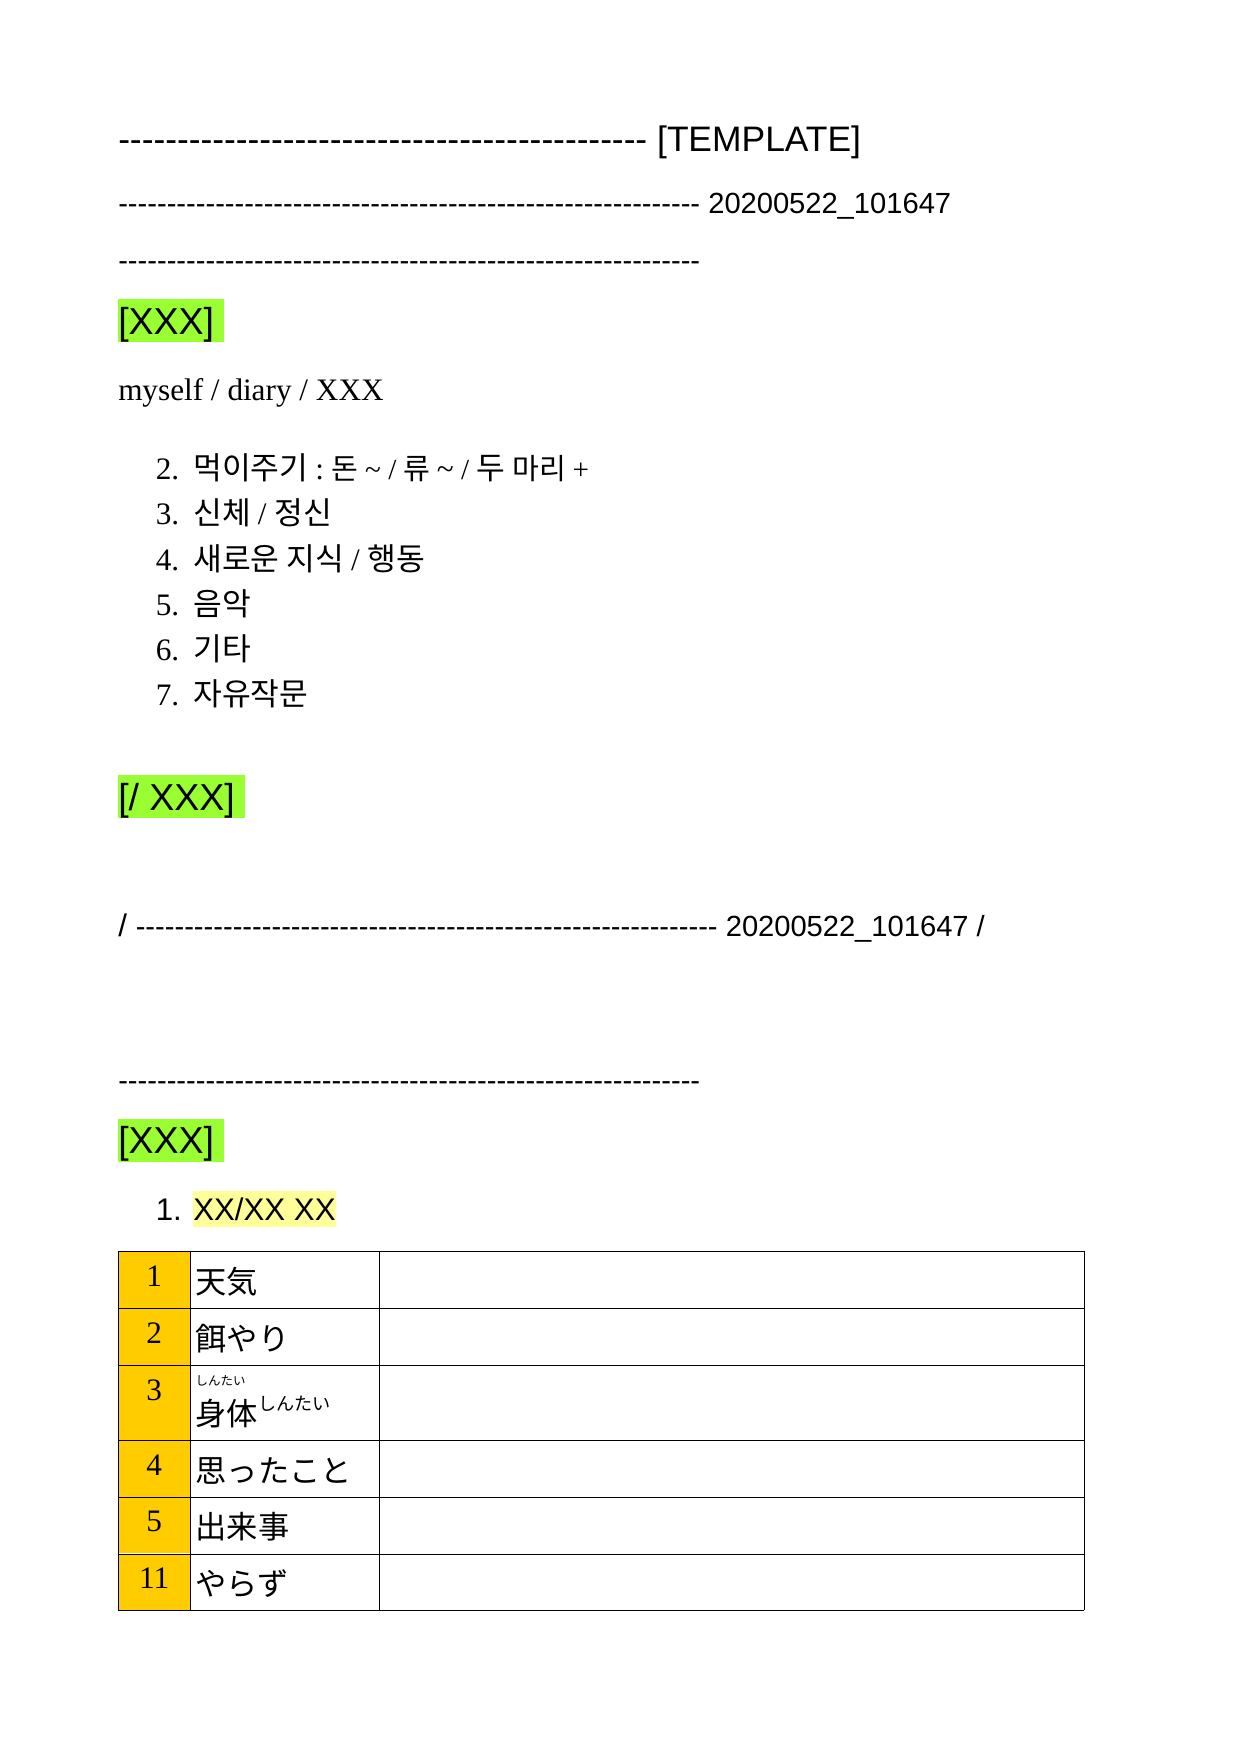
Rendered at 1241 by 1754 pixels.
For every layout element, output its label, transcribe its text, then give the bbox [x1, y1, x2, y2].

table_cell 3 [119, 1366, 190, 1440]
table_cell 出来事 [191, 1498, 379, 1553]
table_cell [380, 1441, 1084, 1497]
table_cell 身体しんたいしんたい [191, 1366, 379, 1440]
table_cell [380, 1309, 1084, 1365]
table_cell 餌やり [191, 1309, 379, 1365]
list 먹이주기 : 돈 ~ / 류 ~ / 두 마리 + [156, 443, 1122, 488]
text [XXX] [118, 299, 1122, 342]
table_cell 5 [119, 1498, 190, 1553]
text ------------------------------------------------------------ 20200522_101647 [118, 186, 1122, 220]
list XX/XX XX [156, 1191, 1122, 1227]
table_cell 思ったこと [191, 1441, 379, 1497]
text --------------------------------------------- [TEMPLATE] [118, 118, 1122, 159]
table_cell [380, 1366, 1084, 1440]
text / ------------------------------------------------------------ 20200522_101647 / [118, 907, 1122, 943]
list 새로운 지식 / 행동 [156, 534, 1122, 579]
table_cell 4 [119, 1441, 190, 1497]
table_cell [380, 1498, 1084, 1553]
table_cell 11 [119, 1555, 190, 1610]
list 음악 [156, 579, 1122, 624]
table_header 天気 [191, 1252, 379, 1308]
text [XXX] [118, 1119, 1122, 1162]
text [/ XXX] [118, 775, 1122, 818]
table_header 1 [119, 1252, 190, 1308]
table_cell やらず [191, 1555, 379, 1610]
text ------------------------------------------------------------ [118, 1062, 1122, 1096]
list 자유작문 [156, 669, 1122, 714]
table_header [380, 1252, 1084, 1308]
list 기타 [156, 624, 1122, 669]
text ------------------------------------------------------------ [118, 243, 1122, 276]
table_cell [380, 1555, 1084, 1610]
table_cell 2 [119, 1309, 190, 1365]
list 신체 / 정신 [156, 488, 1122, 534]
text myself / diary / XXX [118, 371, 1122, 407]
